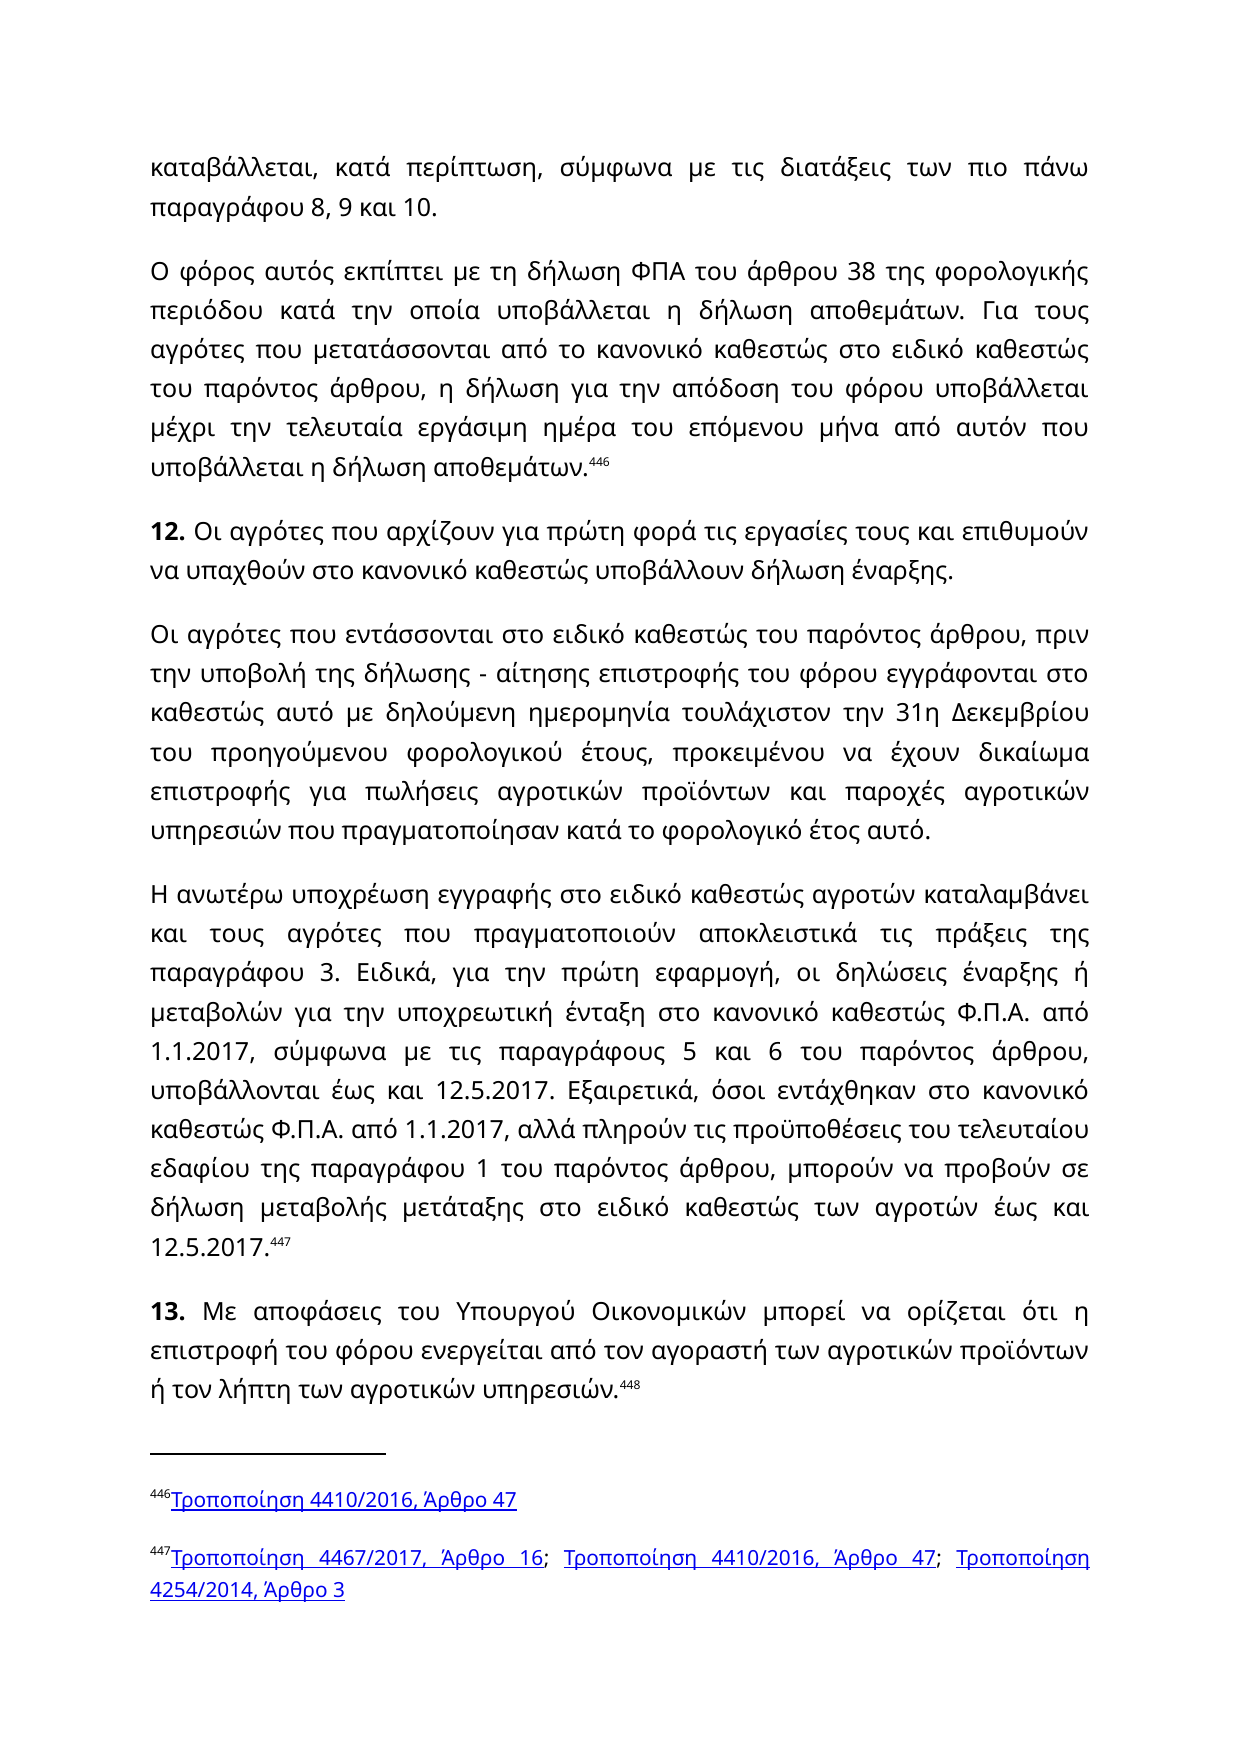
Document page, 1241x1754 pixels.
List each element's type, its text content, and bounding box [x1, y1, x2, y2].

text Τροποποίηση 4467/2017, Άρθρο 16; Τροποποίηση 4410/2016, Άρθρο 47; Τροποποίηση 4254/2014, Άρθρο 3 [150, 1543, 1090, 1604]
text 12. Οι αγρότες που αρχίζουν για πρώτη φορά τις εργασίες τους και επιθυμούν να υπαχθούν στο κανονικό καθεστώς υποβάλλουν δήλωση έναρξης. [150, 513, 1090, 587]
text καταβάλλεται, κατά περίπτωση, σύμφωνα με τις διατάξεις των πιο πάνω παραγράφου 8, 9 και 10. [150, 150, 1090, 223]
text Η ανωτέρω υποχρέωση εγγραφής στο ειδικό καθεστώς αγροτών καταλαμβάνει και τους αγρότες που πραγματοποιούν αποκλειστικά τις πράξεις της παραγράφου 3. Ειδικά, για την πρώτη εφαρμογή, οι δηλώσεις έναρξης ή μεταβολών για την υποχρεωτική ένταξη στο κανονικό καθεστώς Φ.Π.Α. από 1.1.2017, σύμφωνα με τις παραγράφους 5 και 6 του παρόντος άρθρου, υποβάλλονται έως και 12.5.2017. Εξαιρετικά, όσοι εντάχθηκαν στο κανονικό καθεστώς Φ.Π.Α. από 1.1.2017, αλλά πληρούν τις προϋποθέσεις του τελευταίου εδαφίου της παραγράφου 1 του παρόντος άρθρου, μπορούν να προβούν σε δήλωση μεταβολής μετάταξης στο ειδικό καθεστώς των αγροτών έως και 12.5.2017. [150, 877, 1090, 1263]
text Τροποποίηση 4410/2016, Άρθρο 47 [150, 1485, 1090, 1514]
text Ο φόρος αυτός εκπίπτει με τη δήλωση ΦΠΑ του άρθρου 38 της φορολογικής περιόδου κατά την οποία υποβάλλεται η δήλωση αποθεμάτων. Για τους αγρότες που μετατάσσονται από το κανονικό καθεστώς στο ειδικό καθεστώς του παρόντος άρθρου, η δήλωση για την απόδοση του φόρου υποβάλλεται μέχρι την τελευταία εργάσιμη ημέρα του επόμενου μήνα από αυτόν που υποβάλλεται η δήλωση αποθεμάτων. [150, 253, 1090, 483]
text Οι αγρότες που εντάσσονται στο ειδικό καθεστώς του παρόντος άρθρου, πριν την υποβολή της δήλωσης - αίτησης επιστροφής του φόρου εγγράφονται στο καθεστώς αυτό με δηλούμενη ημερομηνία τουλάχιστον την 31η Δεκεμβρίου του προηγούμενου φορολογικού έτους, προκειμένου να έχουν δικαίωμα επιστροφής για πωλήσεις αγροτικών προϊόντων και παροχές αγροτικών υπηρεσιών που πραγματοποίησαν κατά το φορολογικό έτος αυτό. [150, 617, 1090, 847]
text 13. Με αποφάσεις του Υπουργού Οικονομικών μπορεί να ορίζεται ότι η επιστροφή του φόρου ενεργείται από τον αγοραστή των αγροτικών προϊόντων ή τον λήπτη των αγροτικών υπηρεσιών. [150, 1293, 1090, 1406]
